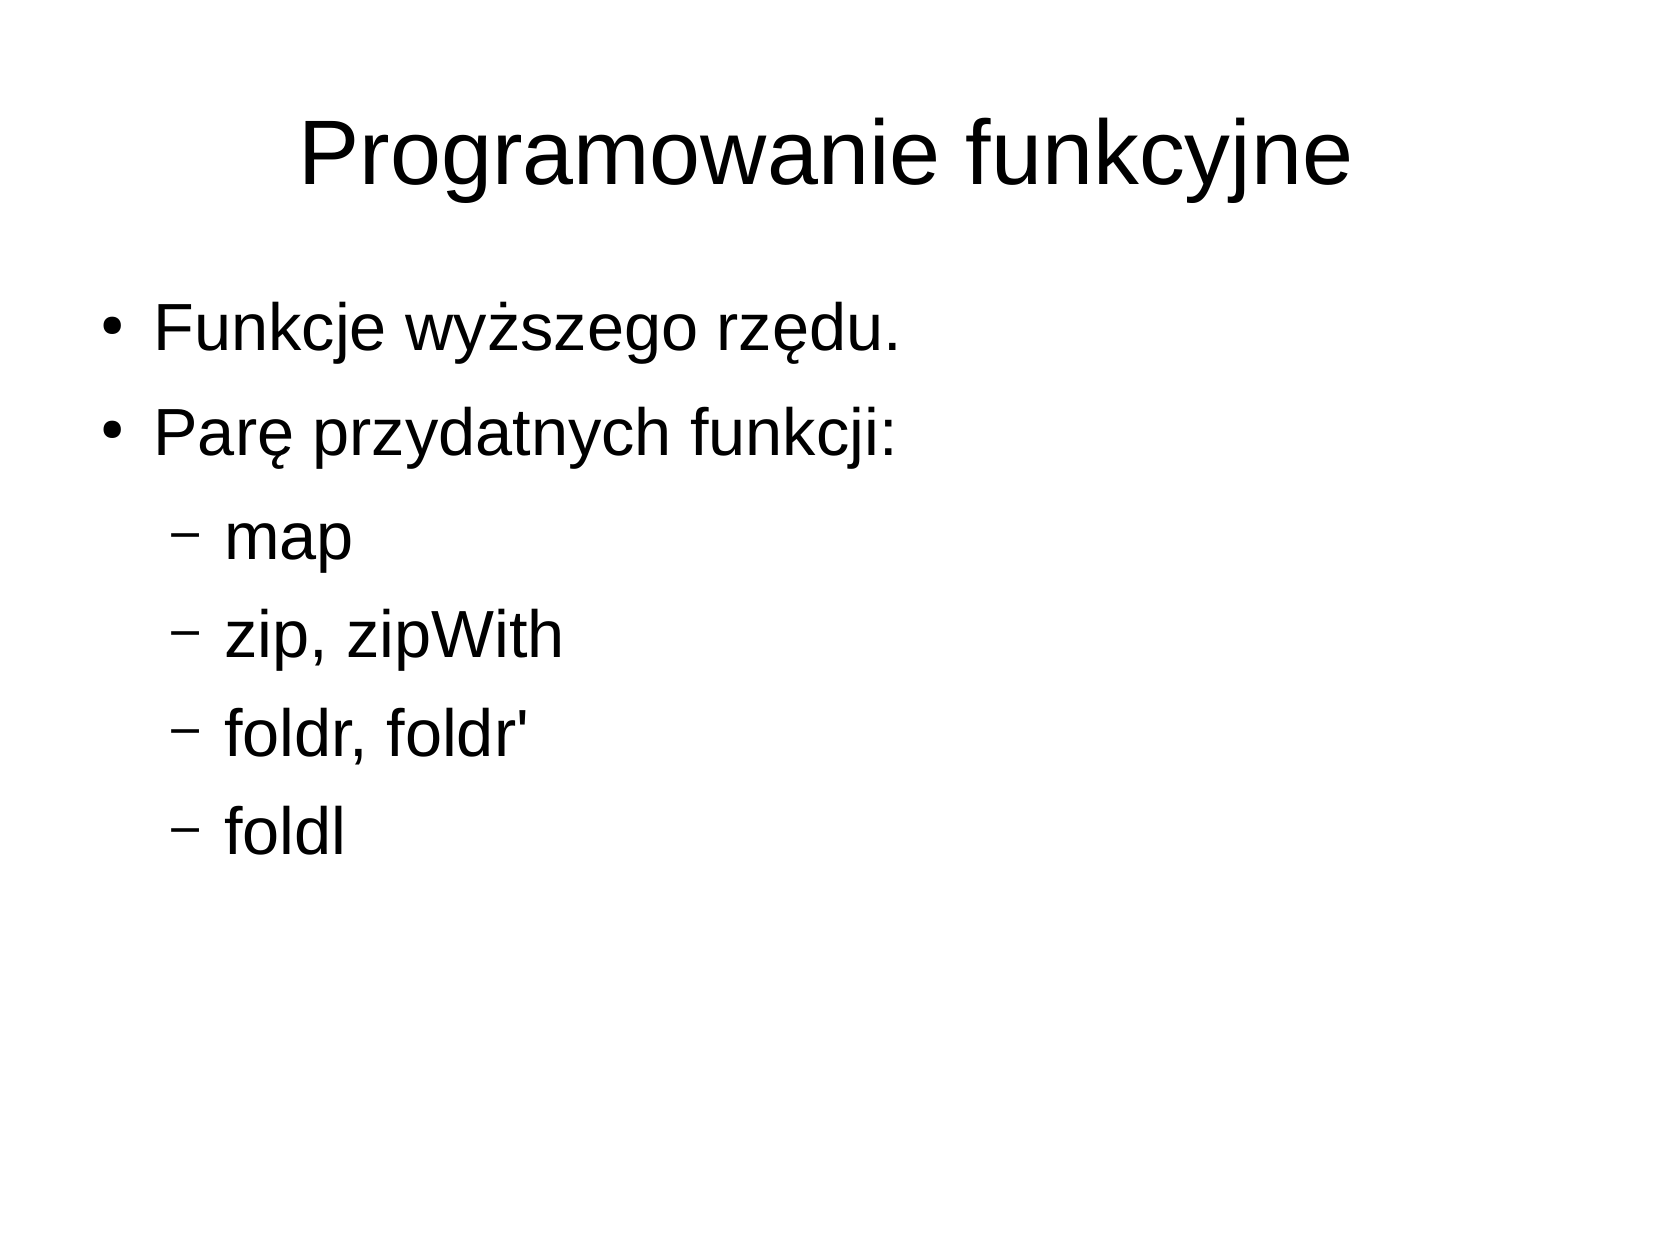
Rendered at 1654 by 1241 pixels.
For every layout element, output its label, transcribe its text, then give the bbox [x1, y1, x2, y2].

title Programowanie funkcyjne [82, 49, 1571, 257]
list Funkcje wyższego rzędu. Parę przydatnych funkcji: map zip, zipWith foldr, foldr' foldl [82, 290, 1571, 1010]
